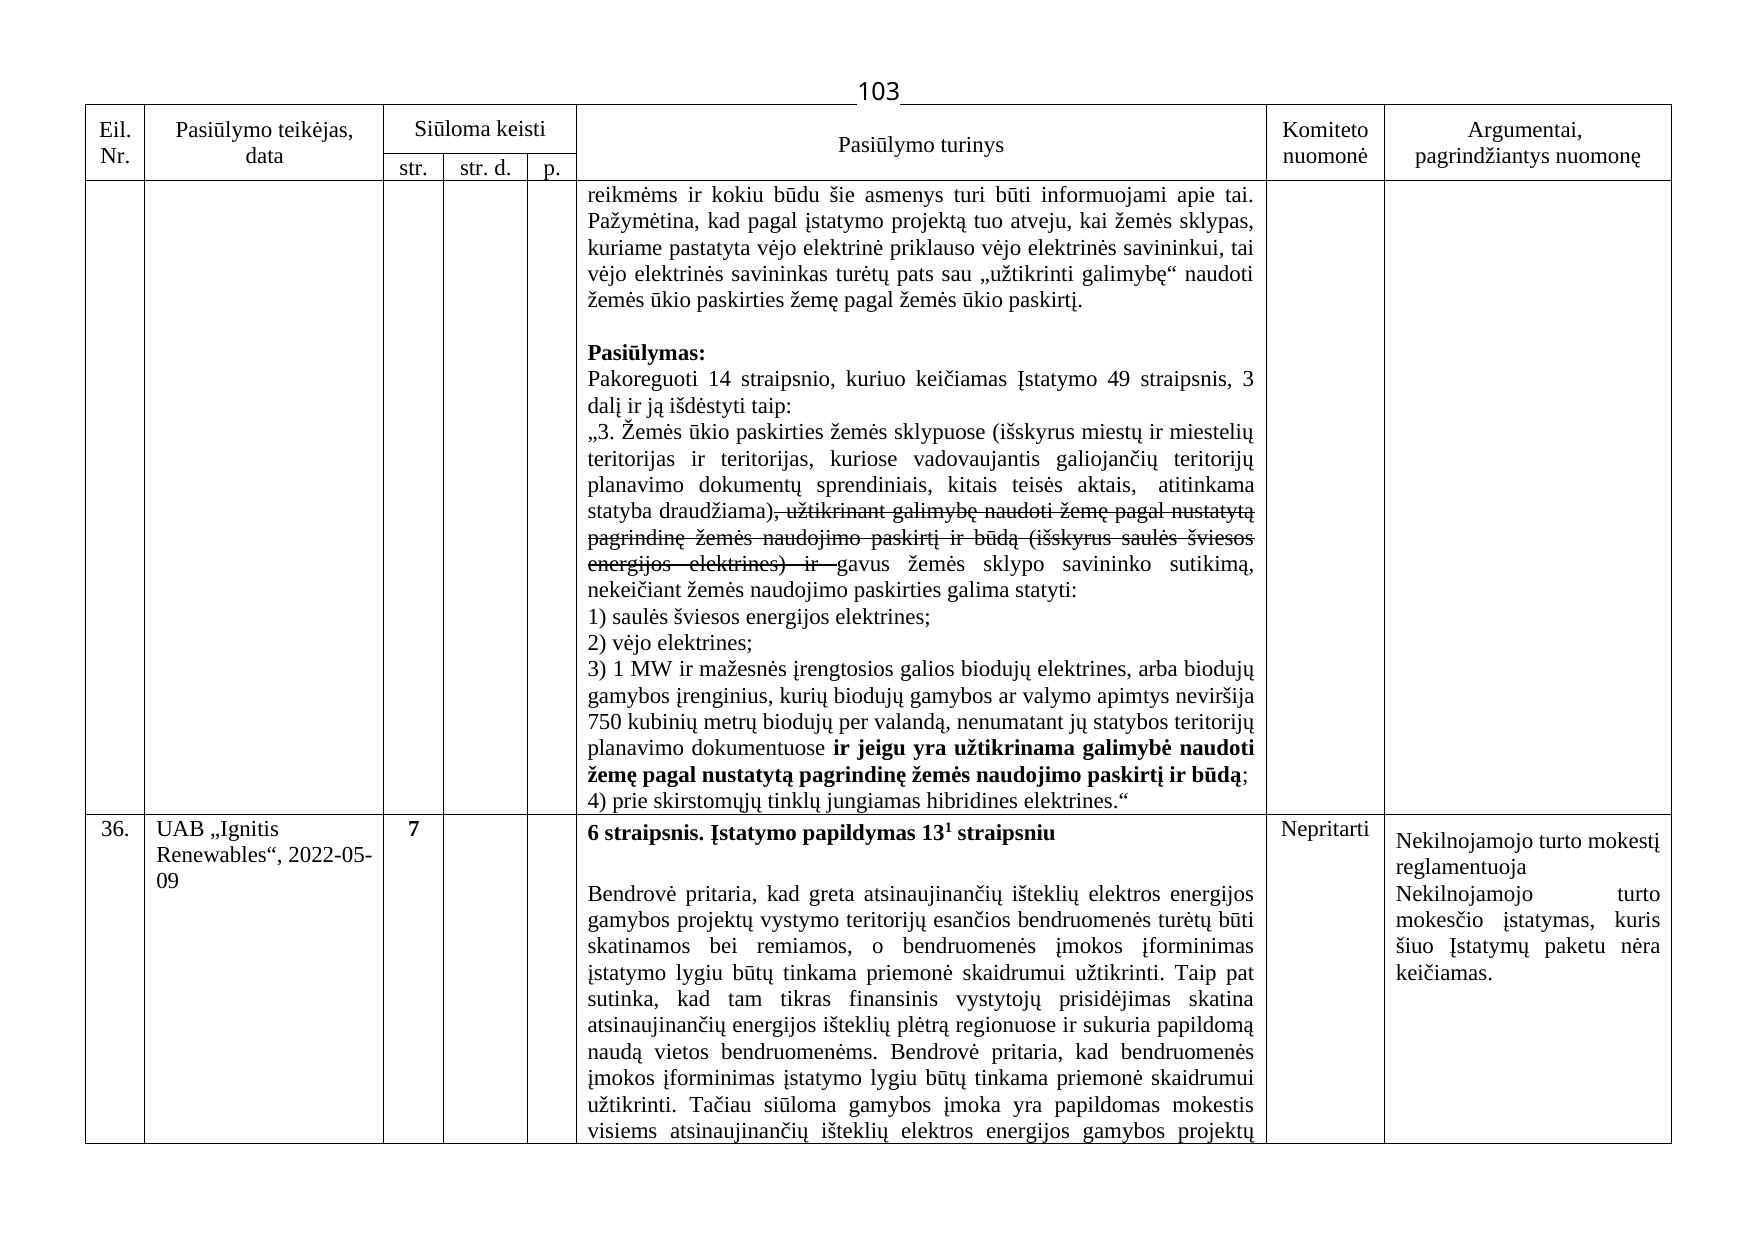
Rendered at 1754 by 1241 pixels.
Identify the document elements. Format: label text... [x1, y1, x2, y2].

table_header Pasiūlymo teikėjas, data [145, 105, 383, 180]
table_cell 6 straipsnis. Įstatymo papildymas 131 straipsniu Bendrovė pritaria, kad greta atsinaujinančių išteklių elektros energijos gamybos projektų vystymo teritorijų esančios bendruomenės turėtų būti skatinamos bei remiamos, o bendruomenės įmokos įforminimas įstatymo lygiu būtų tinkama priemonė skaidrumui užtikrinti. Taip pat sutinka, kad tam tikras finansinis vystytojų prisidėjimas skatina atsinaujinančių energijos išteklių plėtrą regionuose ir sukuria papildomą naudą vietos bendruomenėms. Bendrovė pritaria, kad bendruomenės įmokos įforminimas įstatymo lygiu būtų tinkama priemonė skaidrumui užtikrinti. Tačiau siūloma gamybos įmoka yra papildomas mokestis visiems atsinaujinančių išteklių elektros energijos gamybos projektų [577, 815, 1266, 1143]
table_header Argumentai, pagrindžiantys nuomonę [1385, 105, 1671, 180]
table_header Siūloma keisti [384, 105, 576, 153]
table_cell [86, 181, 144, 813]
table_cell [528, 181, 576, 813]
table_cell p. [528, 154, 576, 180]
table_cell str. d. [444, 154, 527, 180]
table_cell reikmėms ir kokiu būdu šie asmenys turi būti informuojami apie tai. Pažymėtina, kad pagal įstatymo projektą tuo atveju, kai žemės sklypas, kuriame pastatyta vėjo elektrinė priklauso vėjo elektrinės savininkui, tai vėjo elektrinės savininkas turėtų pats sau „užtikrinti galimybę“ naudoti žemės ūkio paskirties žemę pagal žemės ūkio paskirtį. Pasiūlymas: Pakoreguoti 14 straipsnio, kuriuo keičiamas Įstatymo 49 straipsnis, 3 dalį ir ją išdėstyti taip: „3. Žemės ūkio paskirties žemės sklypuose (išskyrus miestų ir miestelių teritorijas ir teritorijas, kuriose vadovaujantis galiojančių teritorijų planavimo dokumentų sprendiniais, kitais teisės aktais, atitinkama statyba draudžiama), užtikrinant galimybę naudoti žemę pagal nustatytą pagrindinę žemės naudojimo paskirtį ir būdą (išskyrus saulės šviesos energijos elektrines) ir gavus žemės sklypo savininko sutikimą, nekeičiant žemės naudojimo paskirties galima statyti: 1) saulės šviesos energijos elektrines; 2) vėjo elektrines; 3) 1 MW ir mažesnės įrengtosios galios biodujų elektrines, arba biodujų gamybos įrenginius, kurių biodujų gamybos ar valymo apimtys neviršija 750 kubinių metrų biodujų per valandą, nenumatant jų statybos teritorijų planavimo dokumentuose ir jeigu yra užtikrinama galimybė naudoti žemę pagal nustatytą pagrindinę žemės naudojimo paskirtį ir būdą; 4) prie skirstomųjų tinklų jungiamas hibridines elektrines.“ [577, 181, 1266, 813]
table_cell [444, 815, 527, 1143]
table_header Pasiūlymo turinys [577, 105, 1266, 180]
table_cell [145, 181, 383, 813]
table_cell str. [384, 154, 443, 180]
table_cell [1267, 181, 1384, 813]
table_cell [384, 181, 443, 813]
table_cell 36. [86, 815, 144, 1143]
table_header Komiteto nuomonė [1267, 105, 1384, 180]
table_cell Nepritarti [1267, 815, 1384, 1143]
table_cell 7 [384, 815, 443, 1143]
table_cell [444, 181, 527, 813]
table_header Eil. Nr. [86, 105, 144, 180]
table_cell [528, 815, 576, 1143]
table_cell [1385, 181, 1671, 813]
table_cell Nekilnojamojo turto mokestį reglamentuoja Nekilnojamojo turto mokesčio įstatymas, kuris šiuo Įstatymų paketu nėra keičiamas. [1385, 815, 1671, 1143]
table_cell UAB „Ignitis Renewables“, 2022-05-09 [145, 815, 383, 1143]
